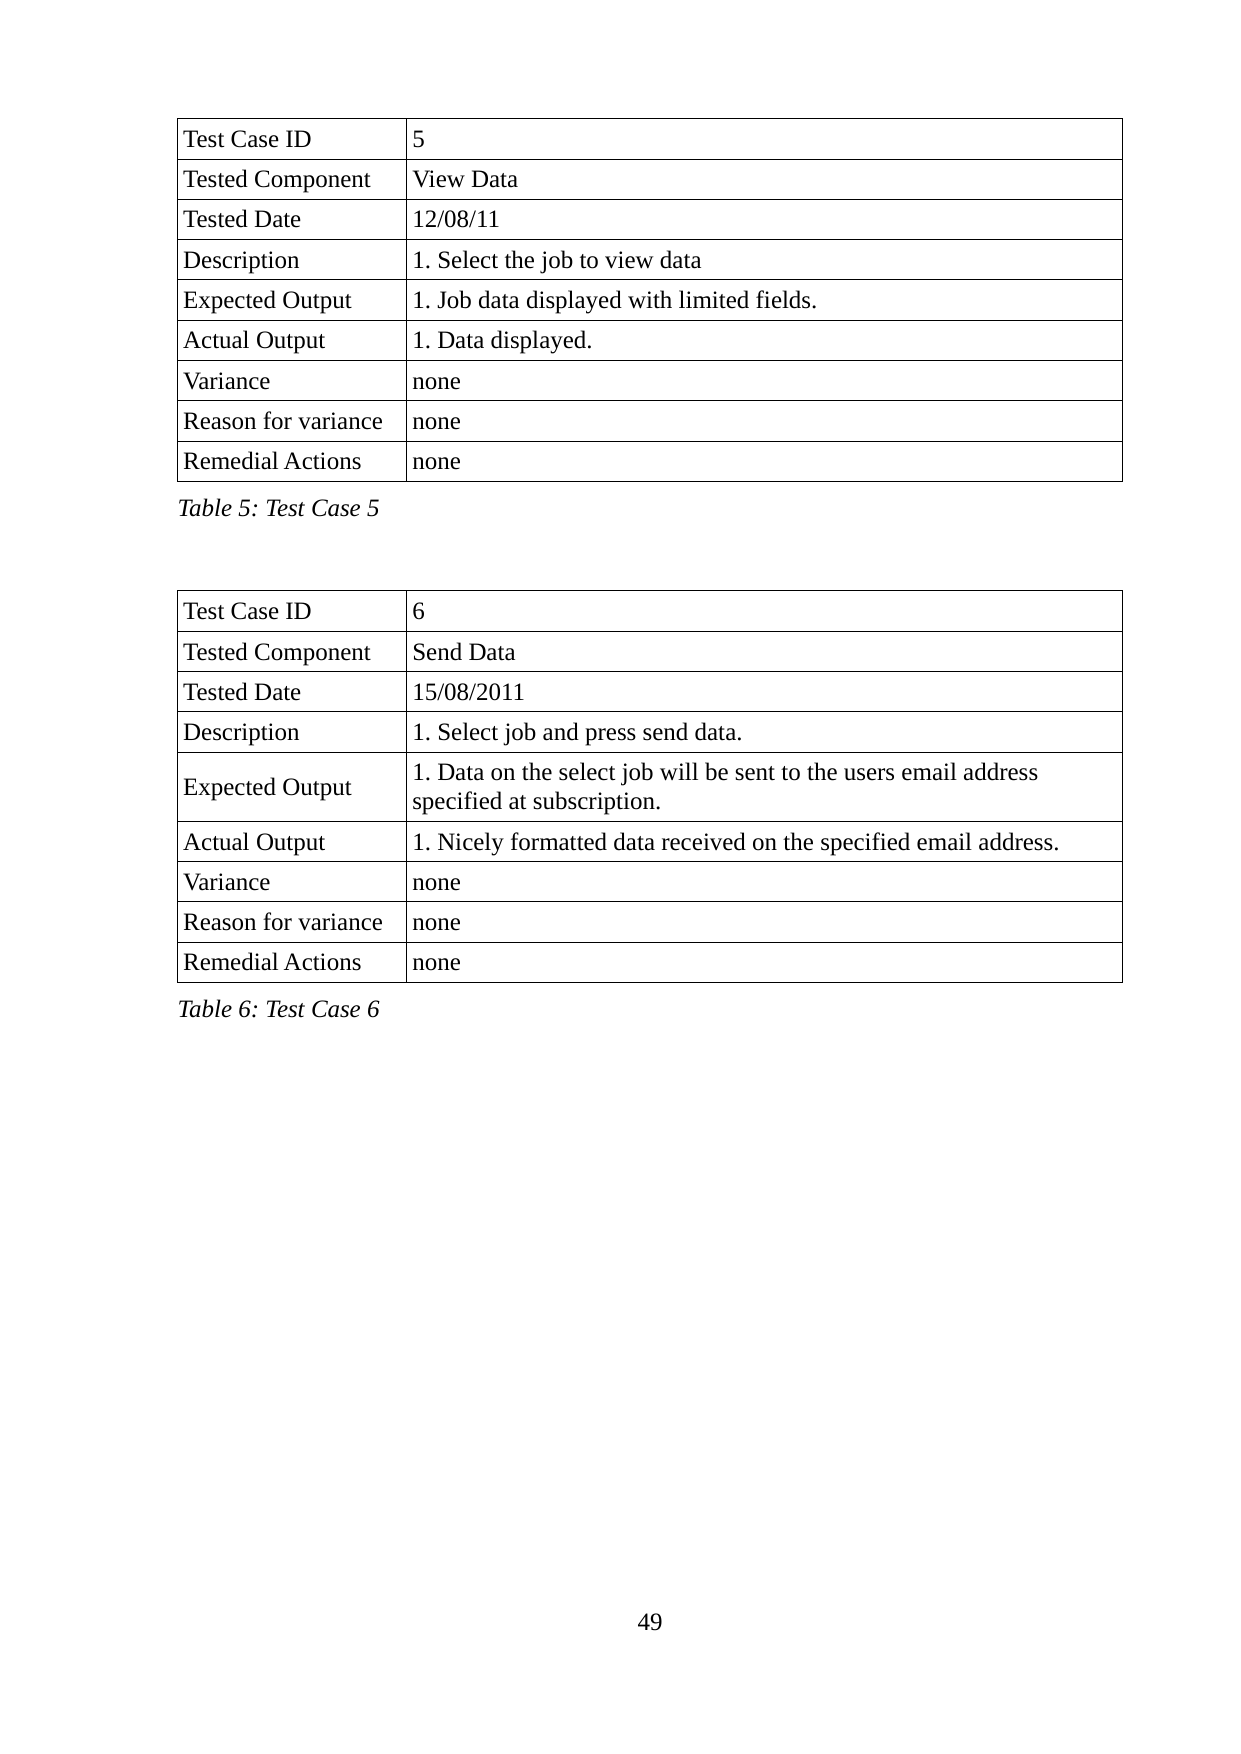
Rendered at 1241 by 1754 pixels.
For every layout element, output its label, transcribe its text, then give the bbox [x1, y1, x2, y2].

table_cell Expected Output [178, 280, 406, 320]
table_cell Remedial Actions [178, 943, 406, 982]
table_cell Reason for variance [178, 401, 406, 441]
table_cell none [407, 902, 1122, 942]
table_cell Expected Output [178, 753, 406, 821]
table_header Test Case ID [178, 119, 406, 158]
text Table 6: Test Case 6 [177, 994, 1122, 1023]
table_cell View Data [407, 160, 1122, 199]
text Table 5: Test Case 5 [177, 493, 1122, 522]
table_cell Actual Output [178, 822, 406, 861]
table_cell 1. Nicely formatted data received on the specified email address. [407, 822, 1122, 861]
table_cell Tested Date [178, 672, 406, 711]
table_cell Tested Component [178, 632, 406, 671]
table_cell 15/08/2011 [407, 672, 1122, 711]
table_cell 1. Select the job to view data [407, 240, 1122, 279]
table_cell none [407, 862, 1122, 901]
table_cell Tested Date [178, 200, 406, 239]
table_cell none [407, 442, 1122, 481]
table_cell 1. Job data displayed with limited fields. [407, 280, 1122, 320]
table_cell none [407, 943, 1122, 982]
table_cell Variance [178, 361, 406, 400]
table_cell 1. Data displayed. [407, 321, 1122, 360]
table_cell none [407, 401, 1122, 441]
table_cell Description [178, 240, 406, 279]
table_cell 1. Data on the select job will be sent to the users email address specified at subscription. [407, 753, 1122, 821]
table_cell Remedial Actions [178, 442, 406, 481]
table_header 5 [407, 119, 1122, 158]
table_cell Reason for variance [178, 902, 406, 942]
table_cell Tested Component [178, 160, 406, 199]
table_cell Actual Output [178, 321, 406, 360]
table_cell Send Data [407, 632, 1122, 671]
table_cell 1. Select job and press send data. [407, 712, 1122, 752]
table_cell Variance [178, 862, 406, 901]
table_header Test Case ID [178, 591, 406, 631]
table_header 6 [407, 591, 1122, 631]
table_cell 12/08/11 [407, 200, 1122, 239]
table_cell Description [178, 712, 406, 752]
table_cell none [407, 361, 1122, 400]
